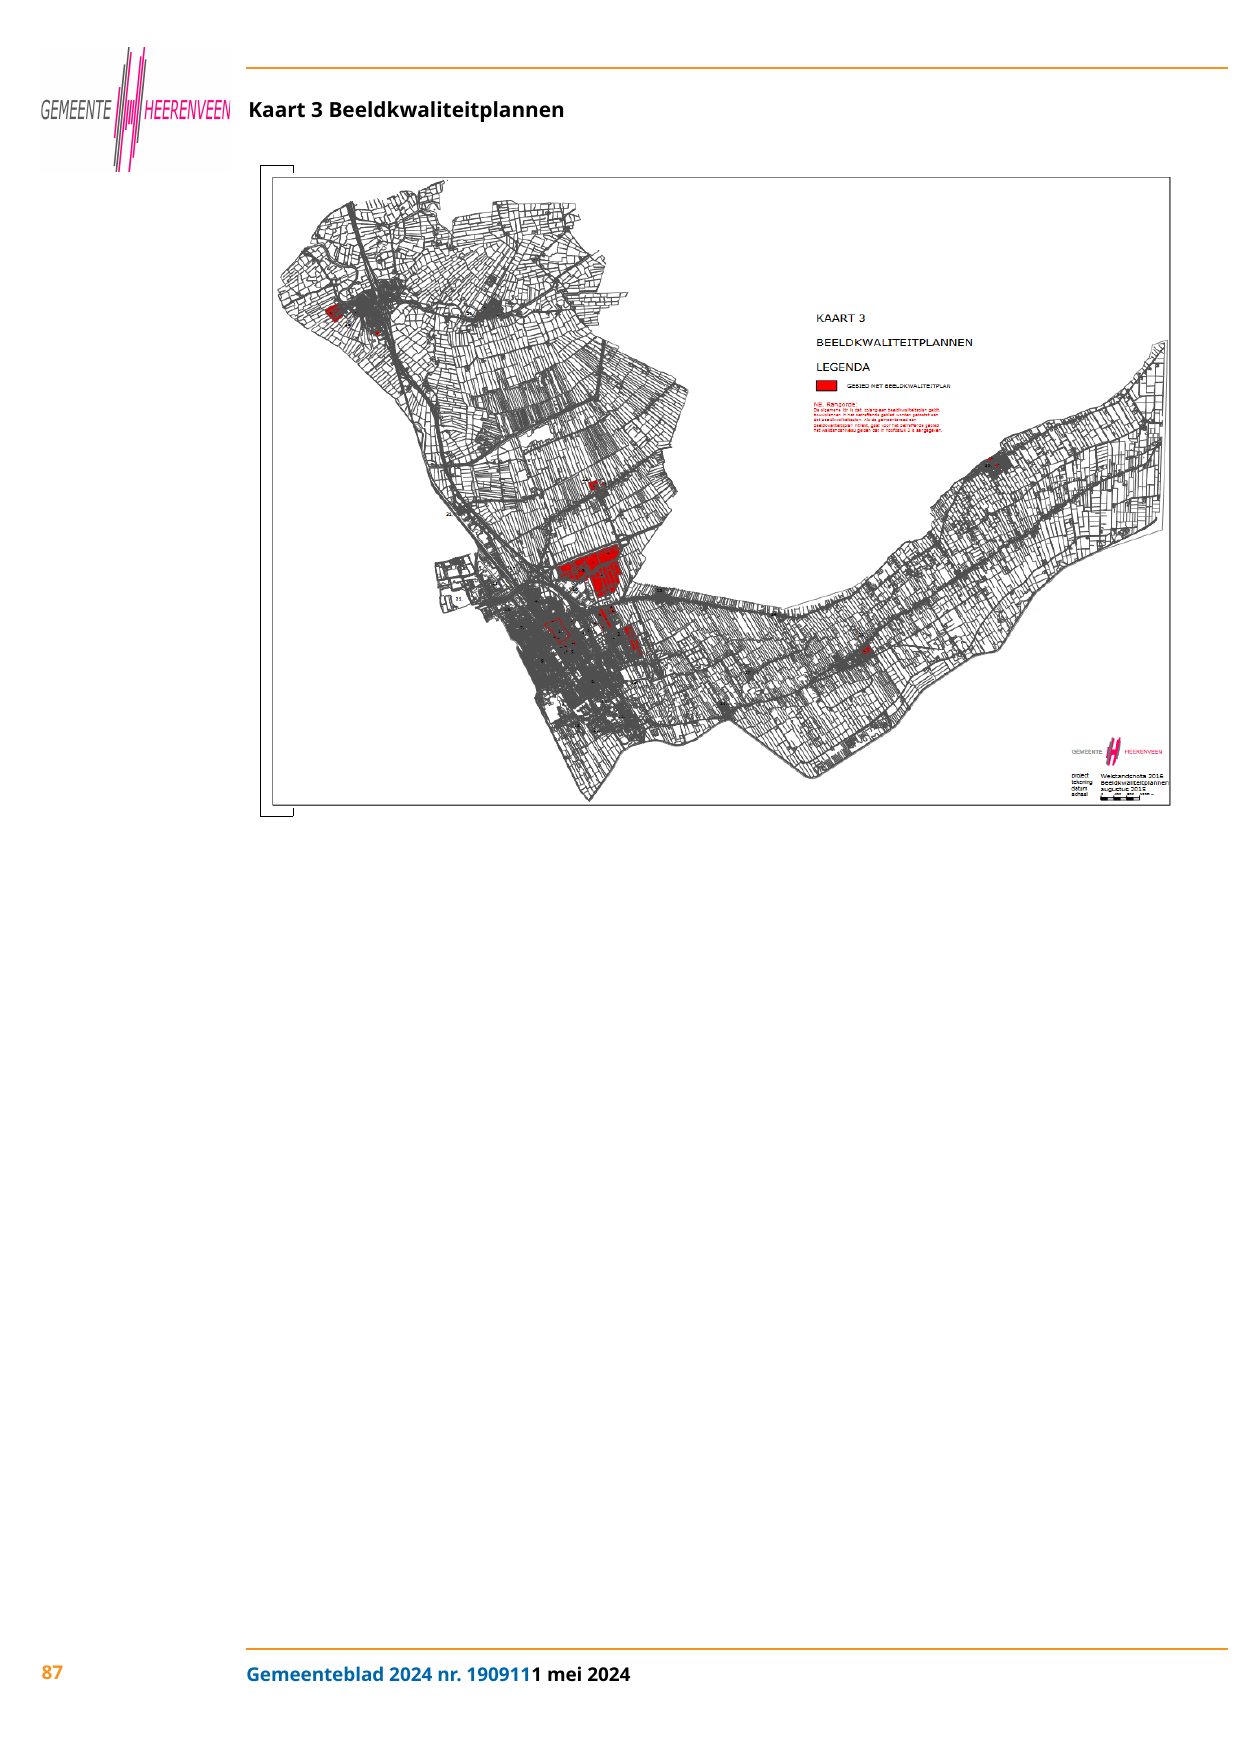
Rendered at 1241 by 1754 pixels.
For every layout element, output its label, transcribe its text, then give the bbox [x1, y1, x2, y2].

picture [268, 173, 1173, 808]
text Kaart 3 Beeldkwaliteitplannen [248, 95, 1152, 123]
picture [41, 47, 231, 172]
